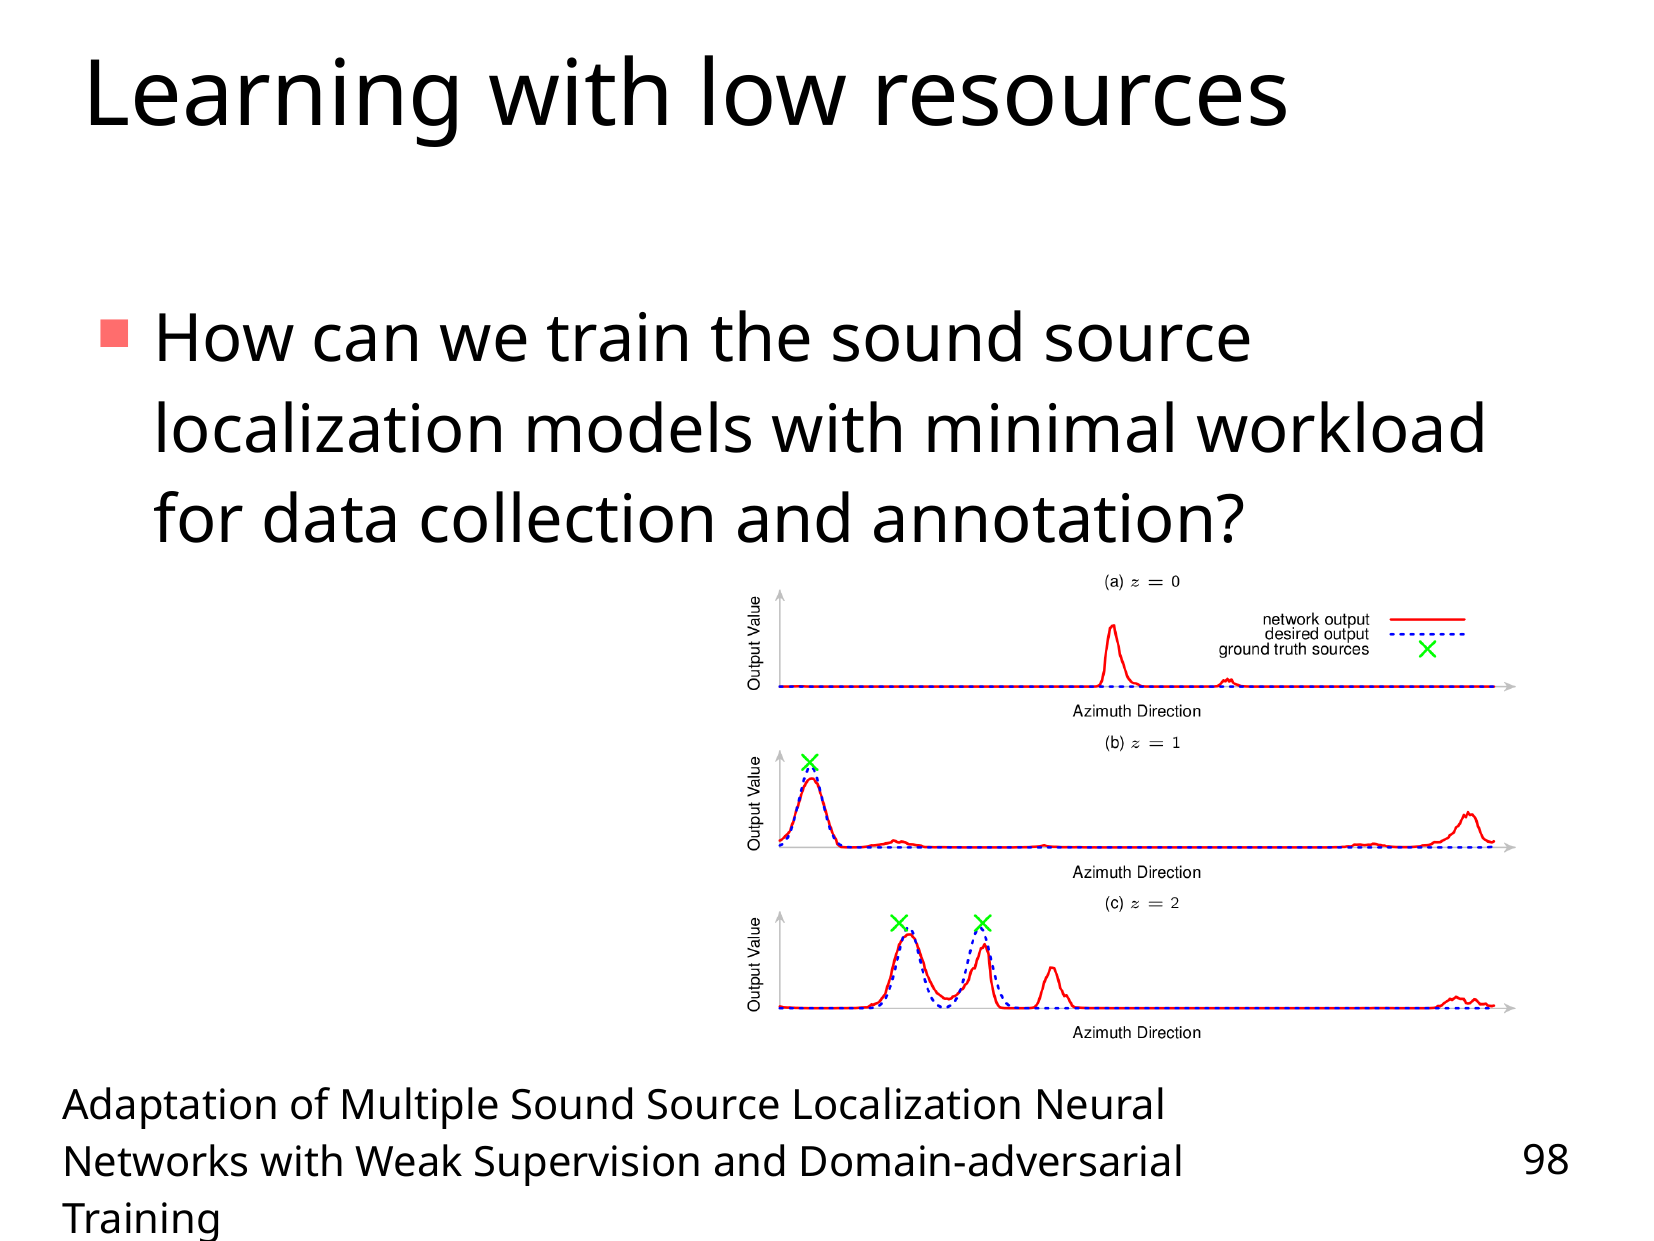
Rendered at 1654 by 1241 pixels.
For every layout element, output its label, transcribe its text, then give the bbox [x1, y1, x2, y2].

title Learning with low resources [82, 32, 1571, 148]
picture [732, 566, 1525, 1048]
list How can we train the sound source localization models with minimal workload for data collection and annotation? [82, 290, 1571, 1010]
text_box Adaptation of Multiple Sound Source Localization Neural Networks with Weak Supervision and Domain-adversarial Training He et al., ICASSP 2019 [47, 1067, 1359, 1241]
